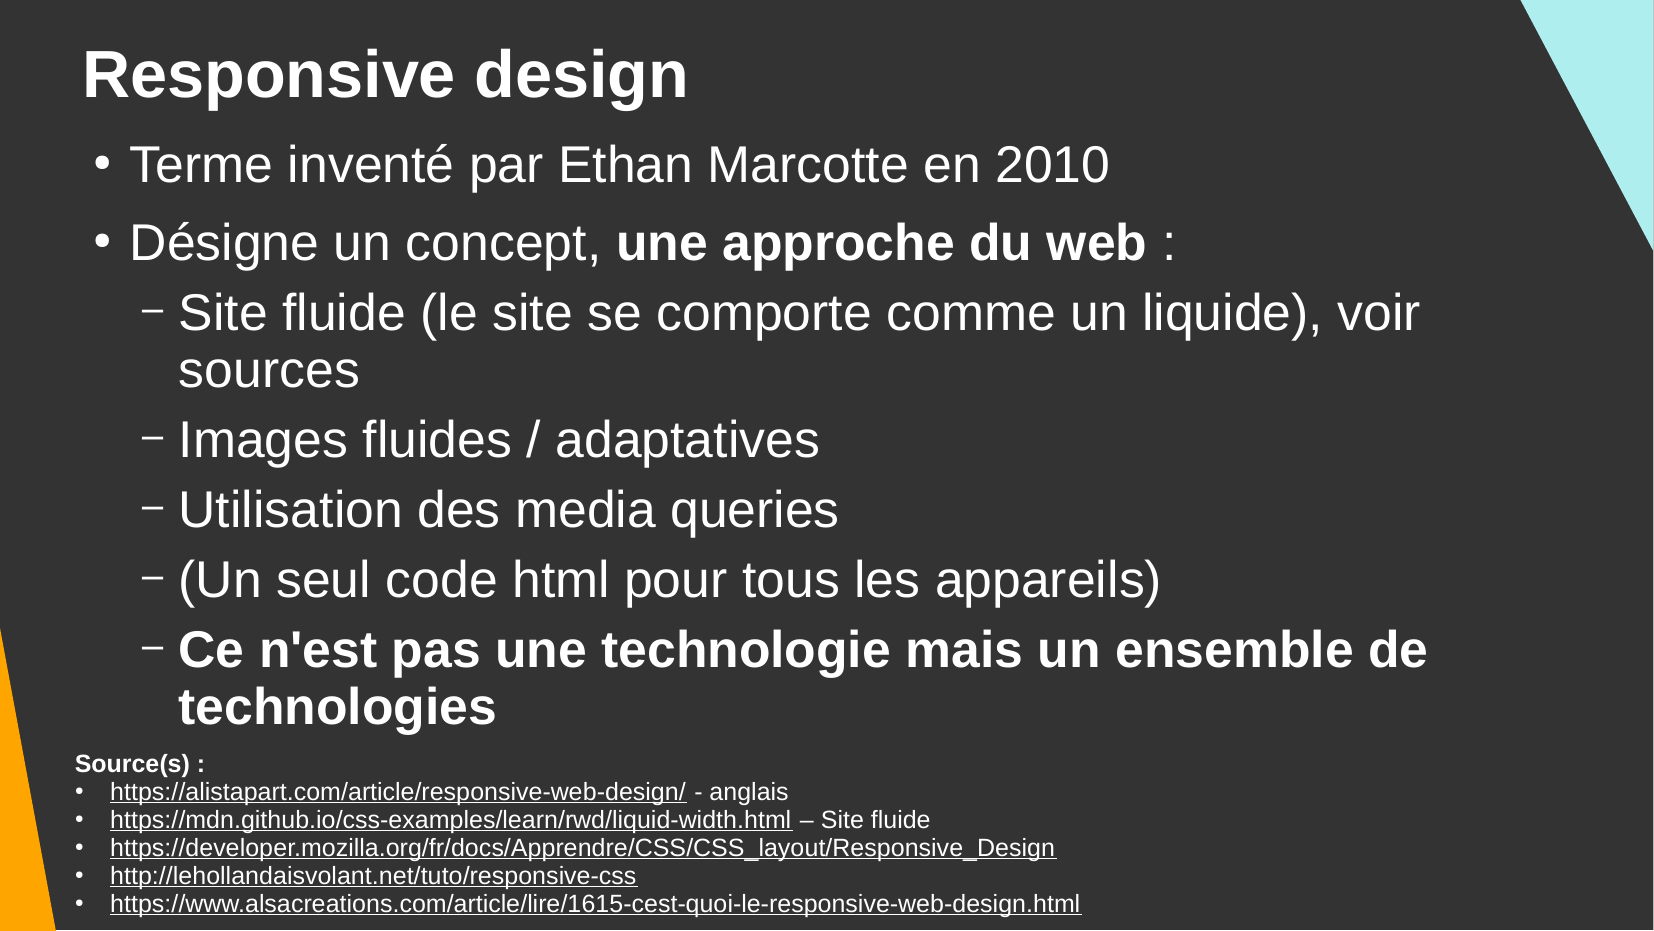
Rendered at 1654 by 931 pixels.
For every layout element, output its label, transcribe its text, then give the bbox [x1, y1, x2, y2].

text_box [0, 628, 56, 931]
title Responsive design [82, 37, 1571, 114]
text_box Source(s) : https://alistapart.com/article/responsive-web-design/ - anglais https://mdn.github.io/css-examples/learn/rwd/liquid-width.html – Site fluide https://developer.mozilla.org/fr/docs/Apprendre/CSS/CSS_layout/Responsive_Design http://lehollandaisvolant.net/tuto/responsive-css https://www.alsacreations.com/article/lire/1615-cest-quoi-le-responsive-web-design.html [60, 742, 1546, 931]
list Terme inventé par Ethan Marcotte en 2010 Désigne un concept, une approche du web : Site fluide (le site se comporte comme un liquide), voir sources Images fluides / adaptatives Utilisation des media queries (Un seul code html pour tous les appareils) Ce n'est pas une technologie mais un ensemble de technologies [80, 135, 1605, 743]
text_box [1520, 0, 1654, 253]
